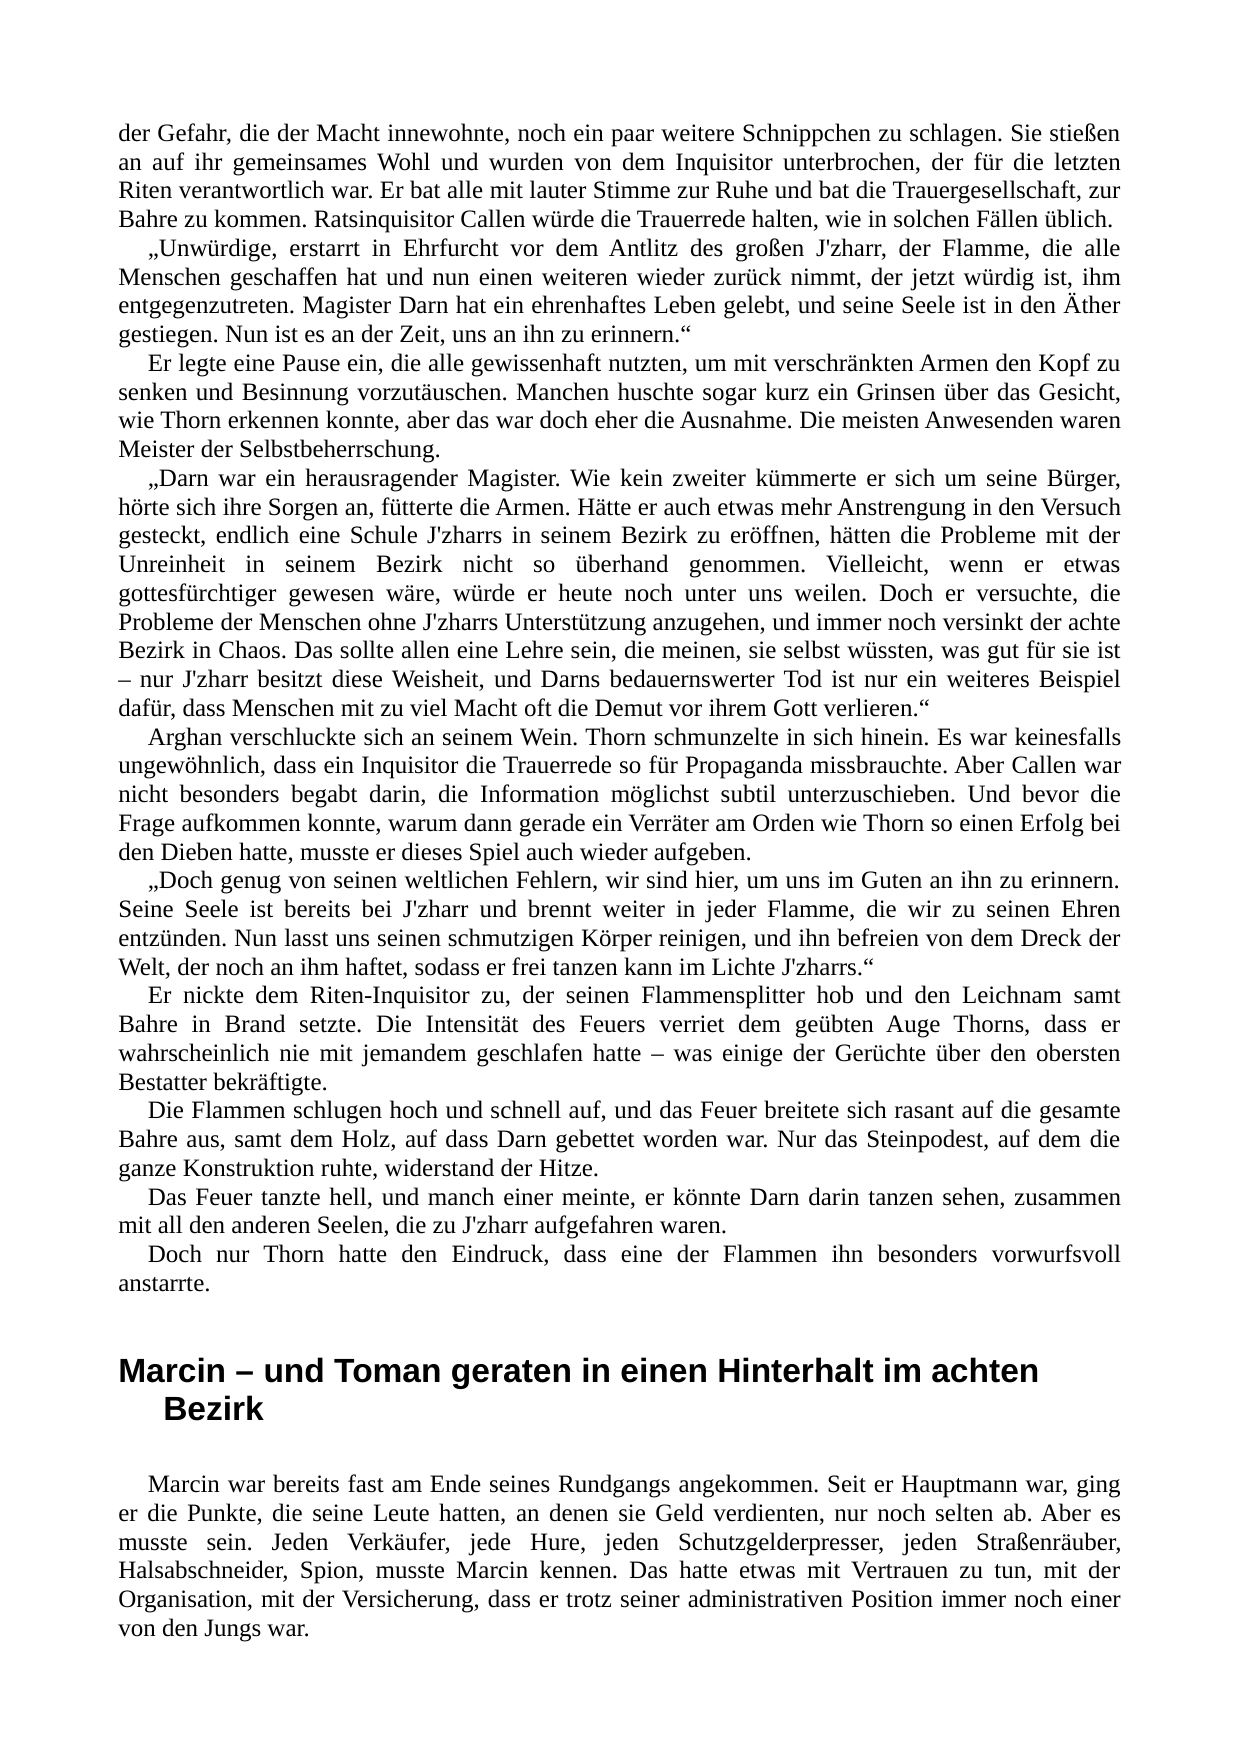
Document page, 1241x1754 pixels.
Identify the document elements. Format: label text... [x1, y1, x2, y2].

text Das Feuer tanzte hell, und manch einer meinte, er könnte Darn darin tanzen sehen, zusammen mit all den anderen Seelen, die zu J'zharr aufgefahren waren. [118, 1182, 1122, 1239]
subtitle Marcin – und Toman geraten in einen Hinterhalt im achten Bezirk [118, 1351, 1122, 1428]
text der Gefahr, die der Macht innewohnte, noch ein paar weitere Schnippchen zu schlagen. Sie stießen an auf ihr gemeinsames Wohl und wurden von dem Inquisitor unterbrochen, der für die letzten Riten verantwortlich war. Er bat alle mit lauter Stimme zur Ruhe und bat die Trauergesellschaft, zur Bahre zu kommen. Ratsinquisitor Callen würde die Trauerrede halten, wie in solchen Fällen üblich. [118, 118, 1122, 233]
text „Darn war ein herausragender Magister. Wie kein zweiter kümmerte er sich um seine Bürger, hörte sich ihre Sorgen an, fütterte die Armen. Hätte er auch etwas mehr Anstrengung in den Versuch gesteckt, endlich eine Schule J'zharrs in seinem Bezirk zu eröffnen, hätten die Probleme mit der Unreinheit in seinem Bezirk nicht so überhand genommen. Vielleicht, wenn er etwas gottesfürchtiger gewesen wäre, würde er heute noch unter uns weilen. Doch er versuchte, die Probleme der Menschen ohne J'zharrs Unterstützung anzugehen, und immer noch versinkt der achte Bezirk in Chaos. Das sollte allen eine Lehre sein, die meinen, sie selbst wüssten, was gut für sie ist – nur J'zharr besitzt diese Weisheit, und Darns bedauernswerter Tod ist nur ein weiteres Beispiel dafür, dass Menschen mit zu viel Macht oft die Demut vor ihrem Gott verlieren.“ [118, 463, 1122, 722]
text Doch nur Thorn hatte den Eindruck, dass eine der Flammen ihn besonders vorwurfsvoll anstarrte. [118, 1239, 1122, 1297]
text „Unwürdige, erstarrt in Ehrfurcht vor dem Antlitz des großen J'zharr, der Flamme, die alle Menschen geschaffen hat und nun einen weiteren wieder zurück nimmt, der jetzt würdig ist, ihm entgegenzutreten. Magister Darn hat ein ehrenhaftes Leben gelebt, und seine Seele ist in den Äther gestiegen. Nun ist es an der Zeit, uns an ihn zu erinnern.“ [118, 233, 1122, 348]
text Die Flammen schlugen hoch und schnell auf, und das Feuer breitete sich rasant auf die gesamte Bahre aus, samt dem Holz, auf dass Darn gebettet worden war. Nur das Steinpodest, auf dem die ganze Konstruktion ruhte, widerstand der Hitze. [118, 1096, 1122, 1182]
text Arghan verschluckte sich an seinem Wein. Thorn schmunzelte in sich hinein. Es war keinesfalls ungewöhnlich, dass ein Inquisitor die Trauerrede so für Propaganda missbrauchte. Aber Callen war nicht besonders begabt darin, die Information möglichst subtil unterzuschieben. Und bevor die Frage aufkommen konnte, warum dann gerade ein Verräter am Orden wie Thorn so einen Erfolg bei den Dieben hatte, musste er dieses Spiel auch wieder aufgeben. [118, 722, 1122, 866]
text Er legte eine Pause ein, die alle gewissenhaft nutzten, um mit verschränkten Armen den Kopf zu senken und Besinnung vorzutäuschen. Manchen huschte sogar kurz ein Grinsen über das Gesicht, wie Thorn erkennen konnte, aber das war doch eher die Ausnahme. Die meisten Anwesenden waren Meister der Selbstbeherrschung. [118, 348, 1122, 463]
text Er nickte dem Riten-Inquisitor zu, der seinen Flammensplitter hob und den Leichnam samt Bahre in Brand setzte. Die Intensität des Feuers verriet dem geübten Auge Thorns, dass er wahrscheinlich nie mit jemandem geschlafen hatte – was einige der Gerüchte über den obersten Bestatter bekräftigte. [118, 981, 1122, 1096]
text „Doch genug von seinen weltlichen Fehlern, wir sind hier, um uns im Guten an ihn zu erinnern. Seine Seele ist bereits bei J'zharr und brennt weiter in jeder Flamme, die wir zu seinen Ehren entzünden. Nun lasst uns seinen schmutzigen Körper reinigen, und ihn befreien von dem Dreck der Welt, der noch an ihm haftet, sodass er frei tanzen kann im Lichte J'zharrs.“ [118, 866, 1122, 981]
text Marcin war bereits fast am Ende seines Rundgangs angekommen. Seit er Hauptmann war, ging er die Punkte, die seine Leute hatten, an denen sie Geld verdienten, nur noch selten ab. Aber es musste sein. Jeden Verkäufer, jede Hure, jeden Schutzgelderpresser, jeden Straßenräuber, Halsabschneider, Spion, musste Marcin kennen. Das hatte etwas mit Vertrauen zu tun, mit der Organisation, mit der Versicherung, dass er trotz seiner administrativen Position immer noch einer von den Jungs war. [118, 1469, 1122, 1642]
